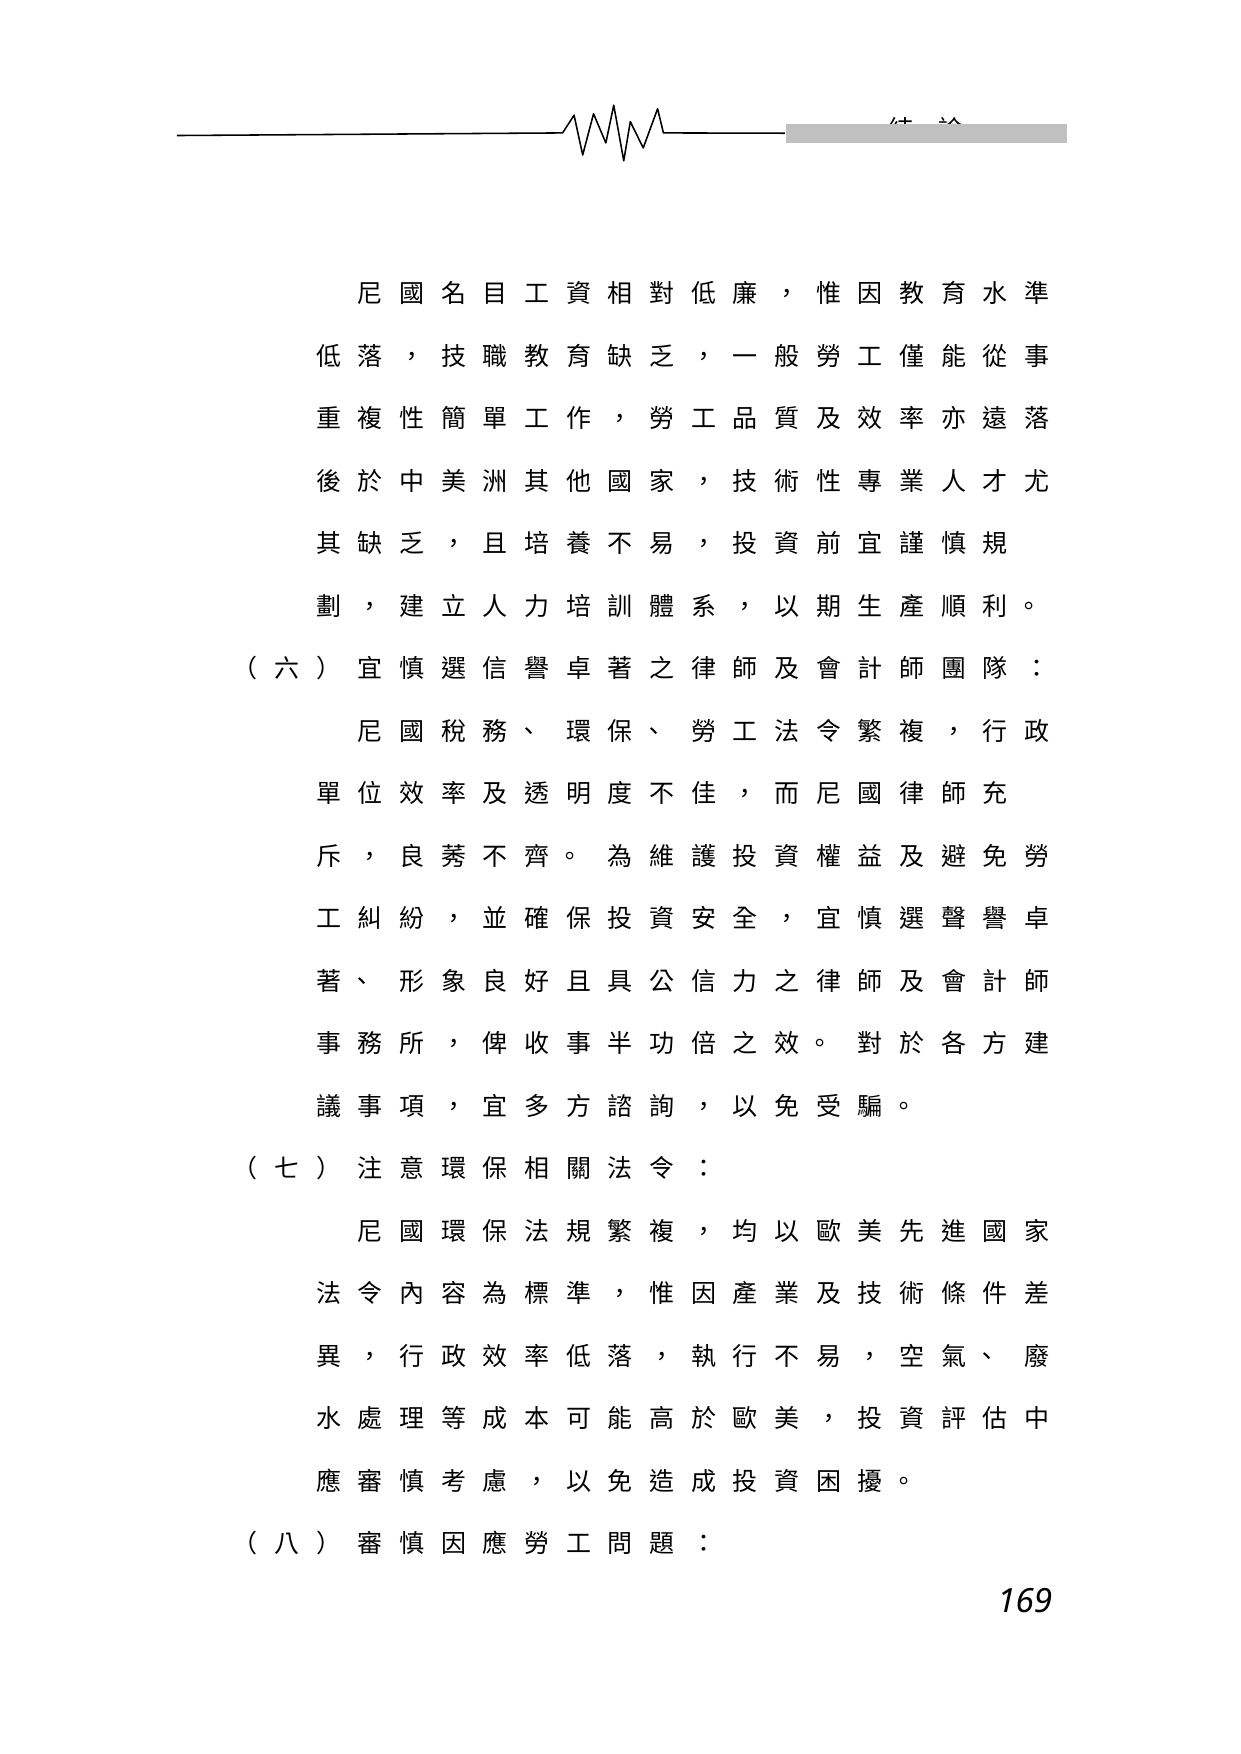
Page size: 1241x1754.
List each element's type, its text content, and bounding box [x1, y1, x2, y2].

text （七）注意環保相關法令： [207, 1125, 1058, 1188]
text 尼國名目工資相對低廉，惟因教育水準低落，技職教育缺乏，一般勞工僅能從事重複性簡單工作，勞工品質及效率亦遠落後於中美洲其他國家，技術性專業人才尤其缺乏，且培養不易，投資前宜謹慎規劃，建立人力培訓體系，以期生產順利。 [281, 250, 1058, 625]
text 尼國稅務、環保、勞工法令繁複，行政單位效率及透明度不佳，而尼國律師充斥，良莠不齊。為維護投資權益及避免勞工糾紛，並確保投資安全，宜慎選聲譽卓著、形象良好且具公信力之律師及會計師事務所，俾收事半功倍之效。對於各方建議事項，宜多方諮詢，以免受騙。 [281, 688, 1058, 1125]
text （六）宜慎選信譽卓著之律師及會計師團隊： [207, 625, 1058, 688]
text （八）審慎因應勞工問題： [207, 1500, 1058, 1563]
text 尼國環保法規繁複，均以歐美先進國家法令內容為標準，惟因產業及技術條件差異，行政效率低落，執行不易，空氣、廢水處理等成本可能高於歐美，投資評估中應審慎考慮，以免造成投資困擾。 [281, 1188, 1058, 1500]
